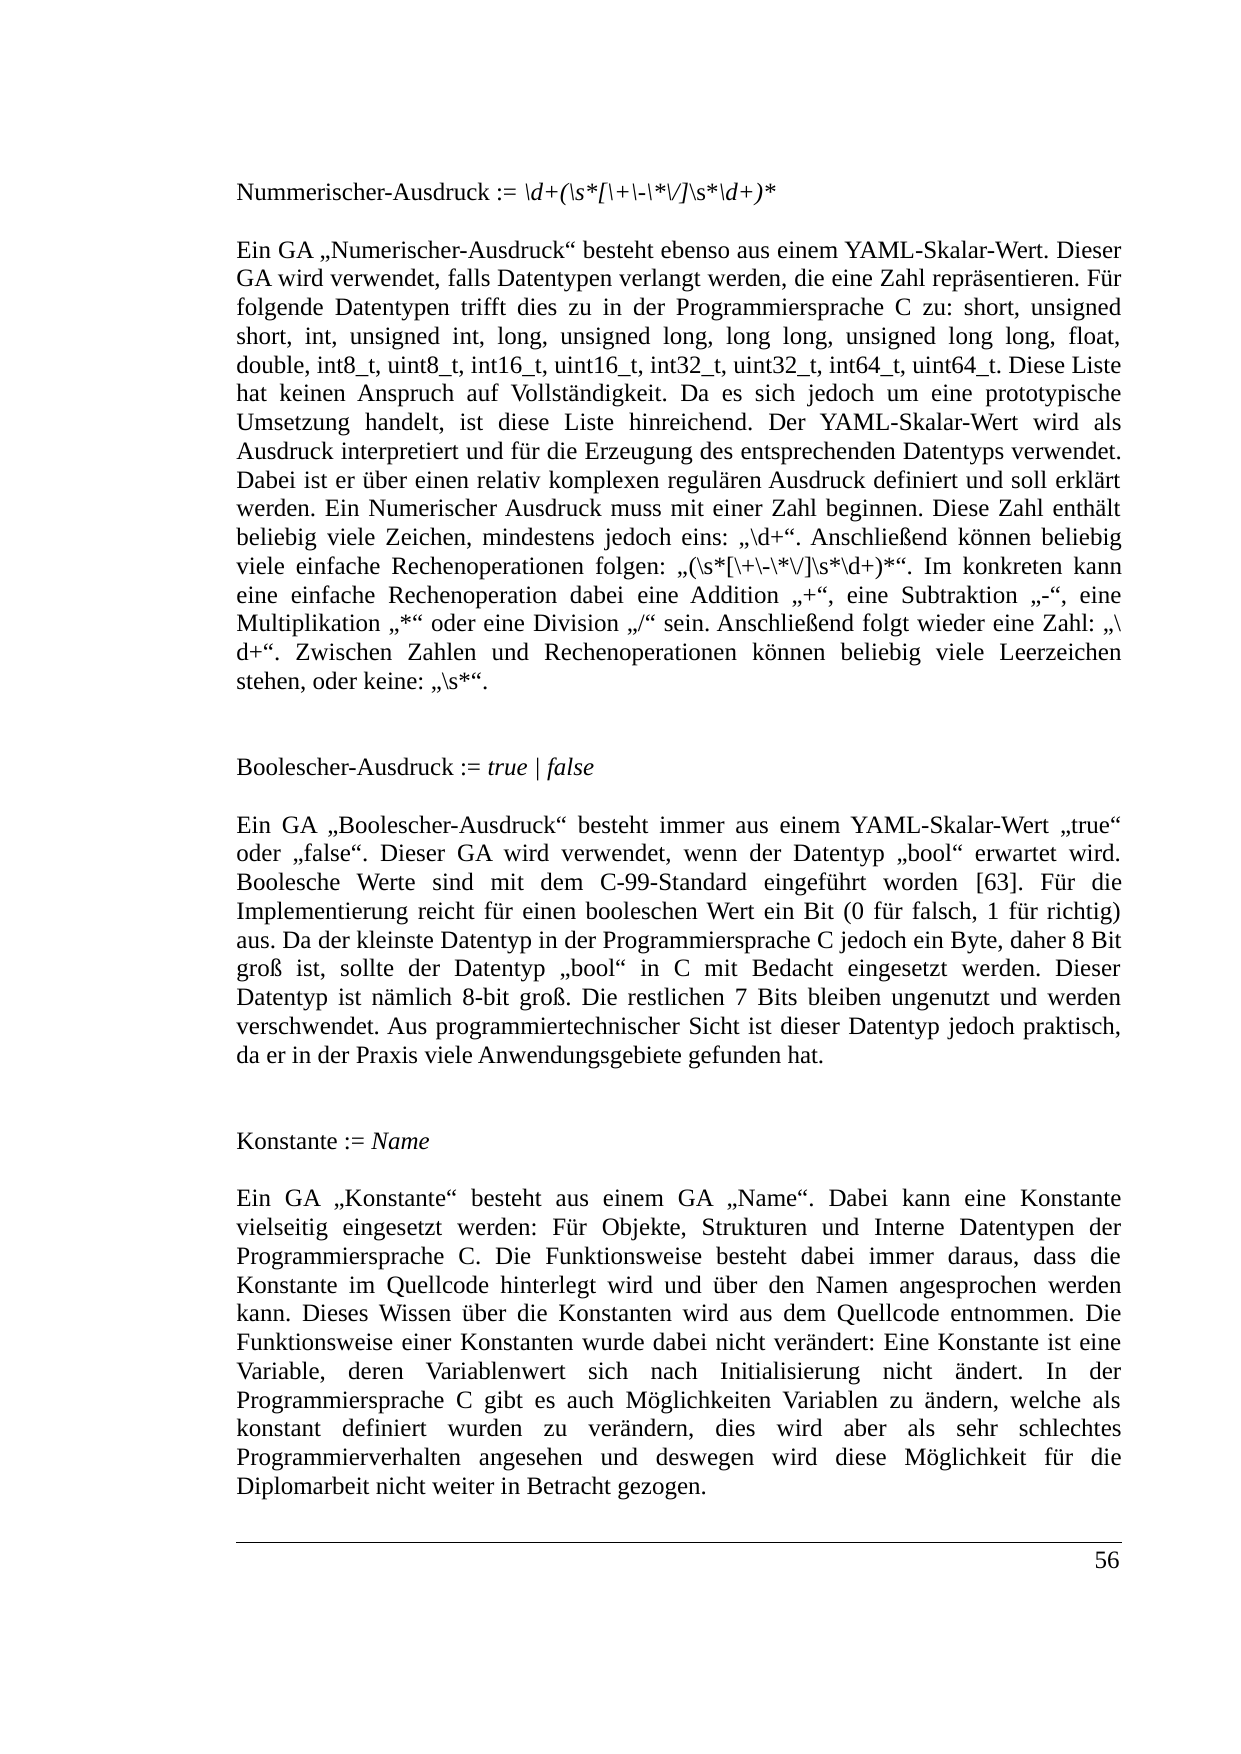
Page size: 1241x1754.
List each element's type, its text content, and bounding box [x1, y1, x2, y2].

text Boolescher-Ausdruck := true | false [236, 752, 1122, 781]
text Konstante := Name [236, 1126, 1122, 1155]
text Ein GA „Numerischer-Ausdruck“ besteht ebenso aus einem YAML-Skalar-Wert. Dieser GA wird verwendet, falls Datentypen verlangt werden, die eine Zahl repräsentieren. Für folgende Datentypen trifft dies zu in der Programmiersprache C zu: short, unsigned short, int, unsigned int, long, unsigned long, long long, unsigned long long, float, double, int8_t, uint8_t, int16_t, uint16_t, int32_t, uint32_t, int64_t, uint64_t. Diese Liste hat keinen Anspruch auf Vollständigkeit. Da es sich jedoch um eine prototypische Umsetzung handelt, ist diese Liste hinreichend. Der YAML-Skalar-Wert wird als Ausdruck interpretiert und für die Erzeugung des entsprechenden Datentyps verwendet. Dabei ist er über einen relativ komplexen regulären Ausdruck definiert und soll erklärt werden. Ein Numerischer Ausdruck muss mit einer Zahl beginnen. Diese Zahl enthält beliebig viele Zeichen, mindestens jedoch eins: „\d+“. Anschließend können beliebig viele einfache Rechenoperationen folgen: „(\s*[\+\-\*\/]\s*\d+)*“. Im konkreten kann eine einfache Rechenoperation dabei eine Addition „+“, eine Subtraktion „-“, eine Multiplikation „*“ oder eine Division „/“ sein. Anschließend folgt wieder eine Zahl: „\d+“. Zwischen Zahlen und Rechenoperationen können beliebig viele Leerzeichen stehen, oder keine: „\s*“. [236, 235, 1122, 695]
text Ein GA „Konstante“ besteht aus einem GA „Name“. Dabei kann eine Konstante vielseitig eingesetzt werden: Für Objekte, Strukturen und Interne Datentypen der Programmiersprache C. Die Funktionsweise besteht dabei immer daraus, dass die Konstante im Quellcode hinterlegt wird und über den Namen angesprochen werden kann. Dieses Wissen über die Konstanten wird aus dem Quellcode entnommen. Die Funktionsweise einer Konstanten wurde dabei nicht verändert: Eine Konstante ist eine Variable, deren Variablenwert sich nach Initialisierung nicht ändert. In der Programmiersprache C gibt es auch Möglichkeiten Variablen zu ändern, welche als konstant definiert wurden zu verändern, dies wird aber als sehr schlechtes Programmierverhalten angesehen und deswegen wird diese Möglichkeit für die Diplomarbeit nicht weiter in Betracht gezogen. [236, 1183, 1122, 1500]
text Ein GA „Boolescher-Ausdruck“ besteht immer aus einem YAML-Skalar-Wert „true“ oder „false“. Dieser GA wird verwendet, wenn der Datentyp „bool“ erwartet wird. Boolesche Werte sind mit dem C-99-Standard eingeführt worden [63]. Für die Implementierung reicht für einen booleschen Wert ein Bit (0 für falsch, 1 für richtig) aus. Da der kleinste Datentyp in der Programmiersprache C jedoch ein Byte, daher 8 Bit groß ist, sollte der Datentyp „bool“ in C mit Bedacht eingesetzt werden. Dieser Datentyp ist nämlich 8-bit groß. Die restlichen 7 Bits bleiben ungenutzt und werden verschwendet. Aus programmiertechnischer Sicht ist dieser Datentyp jedoch praktisch, da er in der Praxis viele Anwendungsgebiete gefunden hat. [236, 810, 1122, 1068]
text Nummerischer-Ausdruck := \d+(\s*[\+\-\*\/]\s*\d+)* [236, 177, 1122, 206]
